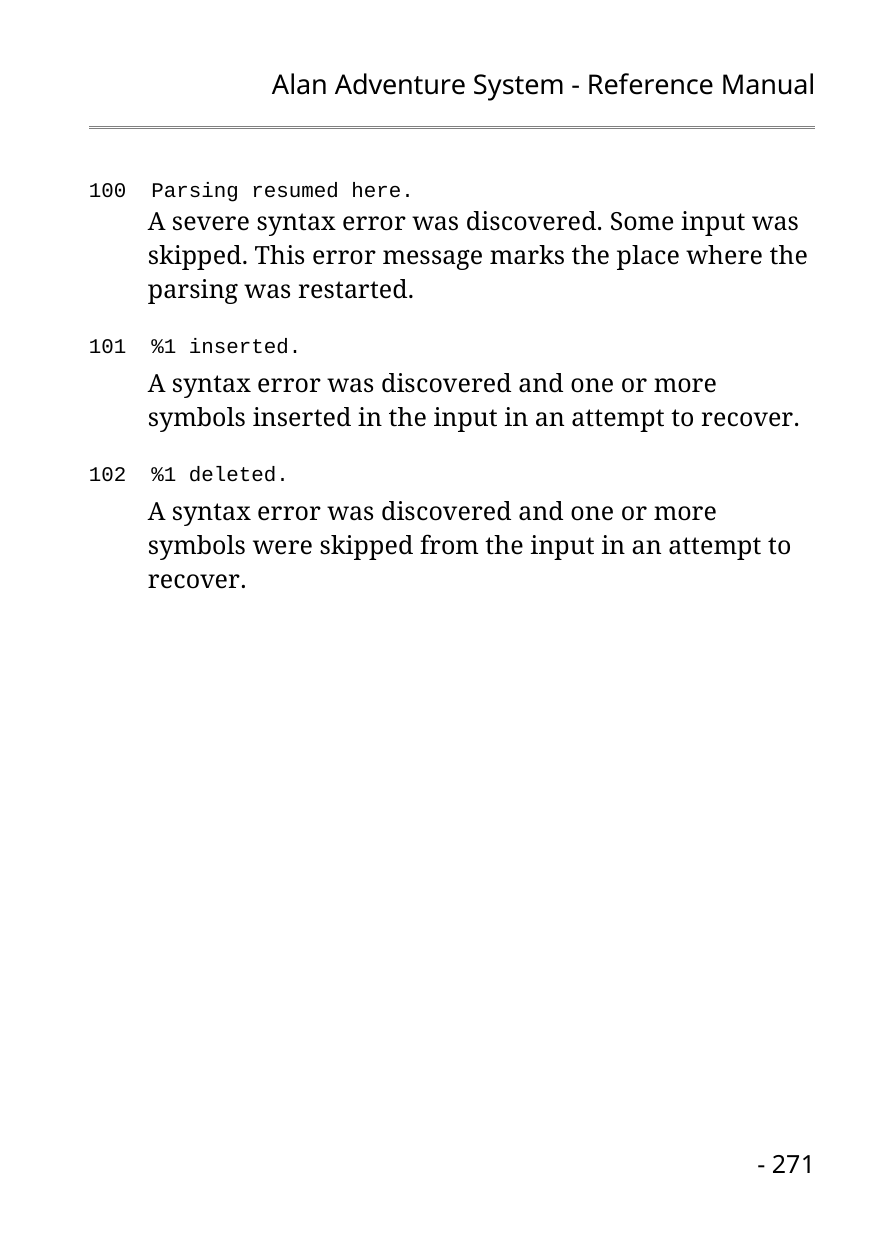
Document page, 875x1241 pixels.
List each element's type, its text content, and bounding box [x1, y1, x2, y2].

text 102 %1 deleted. [88, 464, 815, 488]
text A severe syntax error was discovered. Some input was skipped. This error message marks the place where the parsing was restarted. [148, 204, 815, 306]
text A syntax error was discovered and one or more symbols inserted in the input in an attempt to recover. [148, 366, 815, 434]
text 100 Parsing resumed here. [88, 180, 815, 204]
text 101 %1 inserted. [88, 336, 815, 360]
text A syntax error was discovered and one or more symbols were skipped from the input in an attempt to recover. [148, 494, 815, 596]
